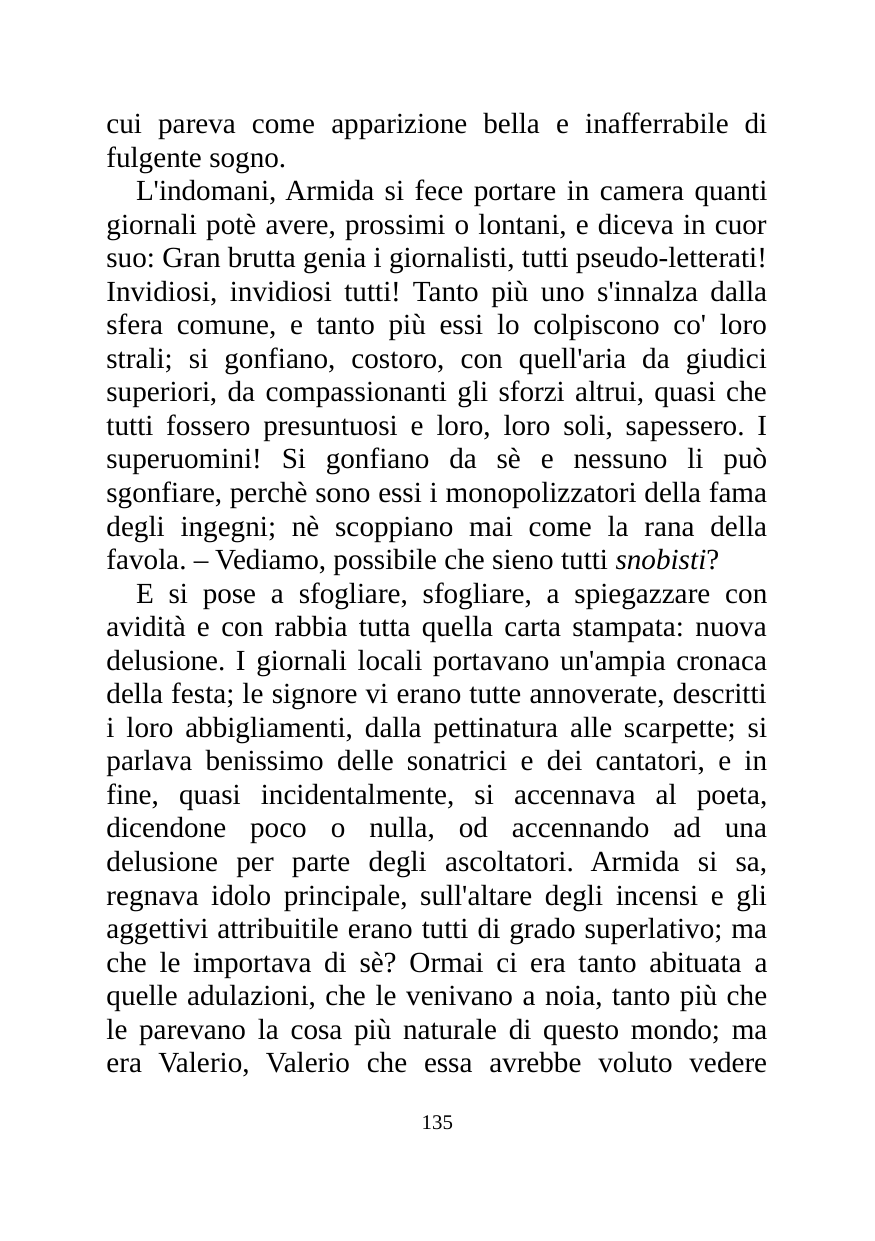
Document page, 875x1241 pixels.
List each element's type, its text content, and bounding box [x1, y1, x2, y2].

text E si pose a sfogliare, sfogliare, a spiegazzare con avidità e con rabbia tutta quella carta stampata: nuova delusione. I giornali locali portavano un'ampia cronaca della festa; le signore vi erano tutte annoverate, descritti i loro abbigliamenti, dalla pettinatura alle scarpette; si parlava benissimo delle sonatrici e dei cantatori, e in fine, quasi incidentalmente, si accennava al poeta, dicendone poco o nulla, od accennando ad una delusione per parte degli ascoltatori. Armida si sa, regnava idolo principale, sull'altare degli incensi e gli aggettivi attribuitile erano tutti di grado superlativo; ma che le importava di sè? Ormai ci era tanto abituata a quelle adulazioni, che le venivano a noia, tanto più che le parevano la cosa più naturale di questo mondo; ma era Valerio, Valerio che essa avrebbe voluto vedere [106, 576, 768, 1079]
text cui pareva come apparizione bella e inafferrabile di fulgente sogno. [106, 106, 768, 173]
text L'indomani, Armida si fece portare in camera quanti giornali potè avere, prossimi o lontani, e diceva in cuor suo: Gran brutta genia i giornalisti, tutti pseudo-letterati! Invidiosi, invidiosi tutti! Tanto più uno s'innalza dalla sfera comune, e tanto più essi lo colpiscono co' loro strali; si gonfiano, costoro, con quell'aria da giudici superiori, da compassionanti gli sforzi altrui, quasi che tutti fossero presuntuosi e loro, loro soli, sapessero. I superuomini! Si gonfiano da sè e nessuno li può sgonfiare, perchè sono essi i monopolizzatori della fama degli ingegni; nè scoppiano mai come la rana della favola. – Vediamo, possibile che sieno tutti snobisti? [106, 173, 768, 576]
